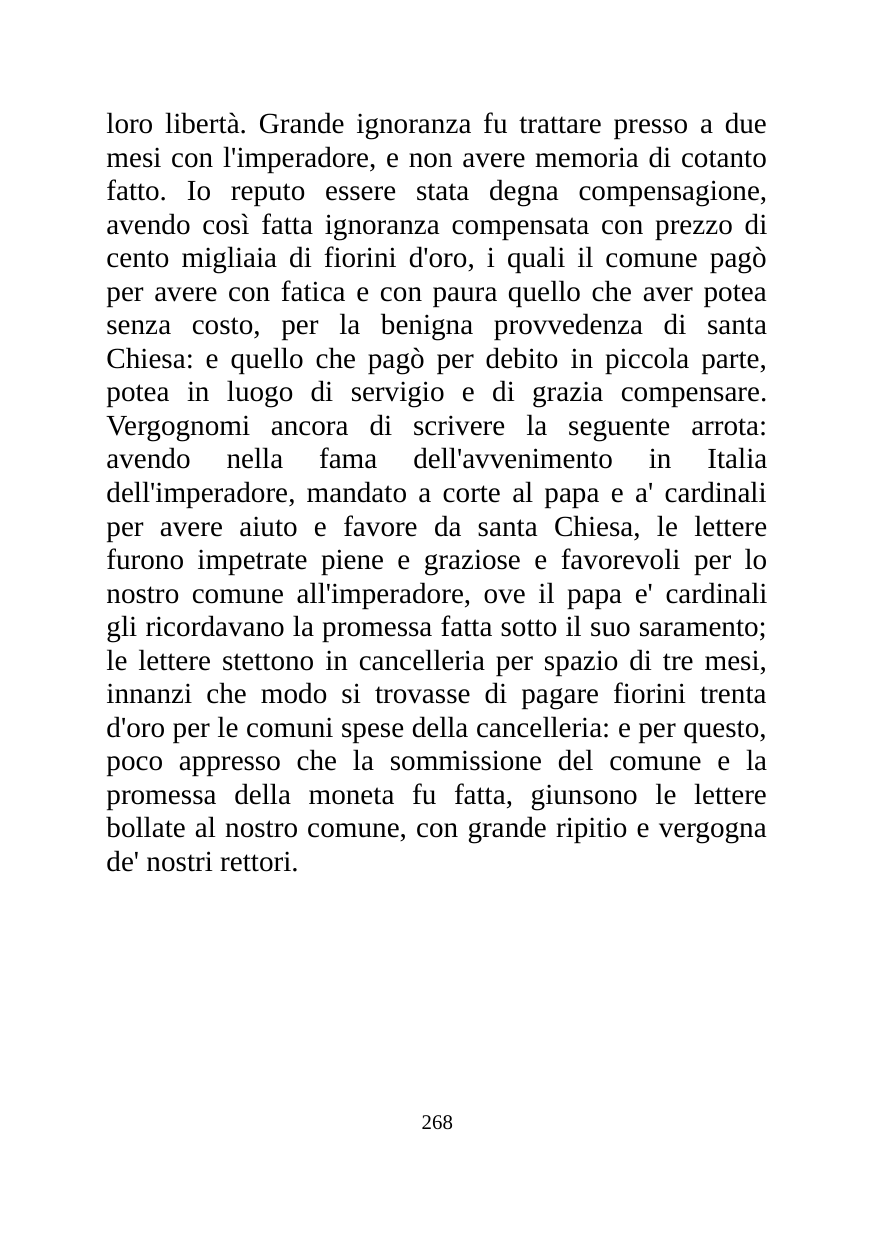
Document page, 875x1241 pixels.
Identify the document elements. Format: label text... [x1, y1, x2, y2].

text loro libertà. Grande ignoranza fu trattare presso a due mesi con l'imperadore, e non avere memoria di cotanto fatto. Io reputo essere stata degna compensagione, avendo così fatta ignoranza compensata con prezzo di cento migliaia di fiorini d'oro, i quali il comune pagò per avere con fatica e con paura quello che aver potea senza costo, per la benigna provvedenza di santa Chiesa: e quello che pagò per debito in piccola parte, potea in luogo di servigio e di grazia compensare. Vergognomi ancora di scrivere la seguente arrota: avendo nella fama dell'avvenimento in Italia dell'imperadore, mandato a corte al papa e a' cardinali per avere aiuto e favore da santa Chiesa, le lettere furono impetrate piene e graziose e favorevoli per lo nostro comune all'imperadore, ove il papa e' cardinali gli ricordavano la promessa fatta sotto il suo saramento; le lettere stettono in cancelleria per spazio di tre mesi, innanzi che modo si trovasse di pagare fiorini trenta d'oro per le comuni spese della cancelleria: e per questo, poco appresso che la sommissione del comune e la promessa della moneta fu fatta, giunsono le lettere bollate al nostro comune, con grande ripitio e vergogna de' nostri rettori. [106, 106, 768, 878]
